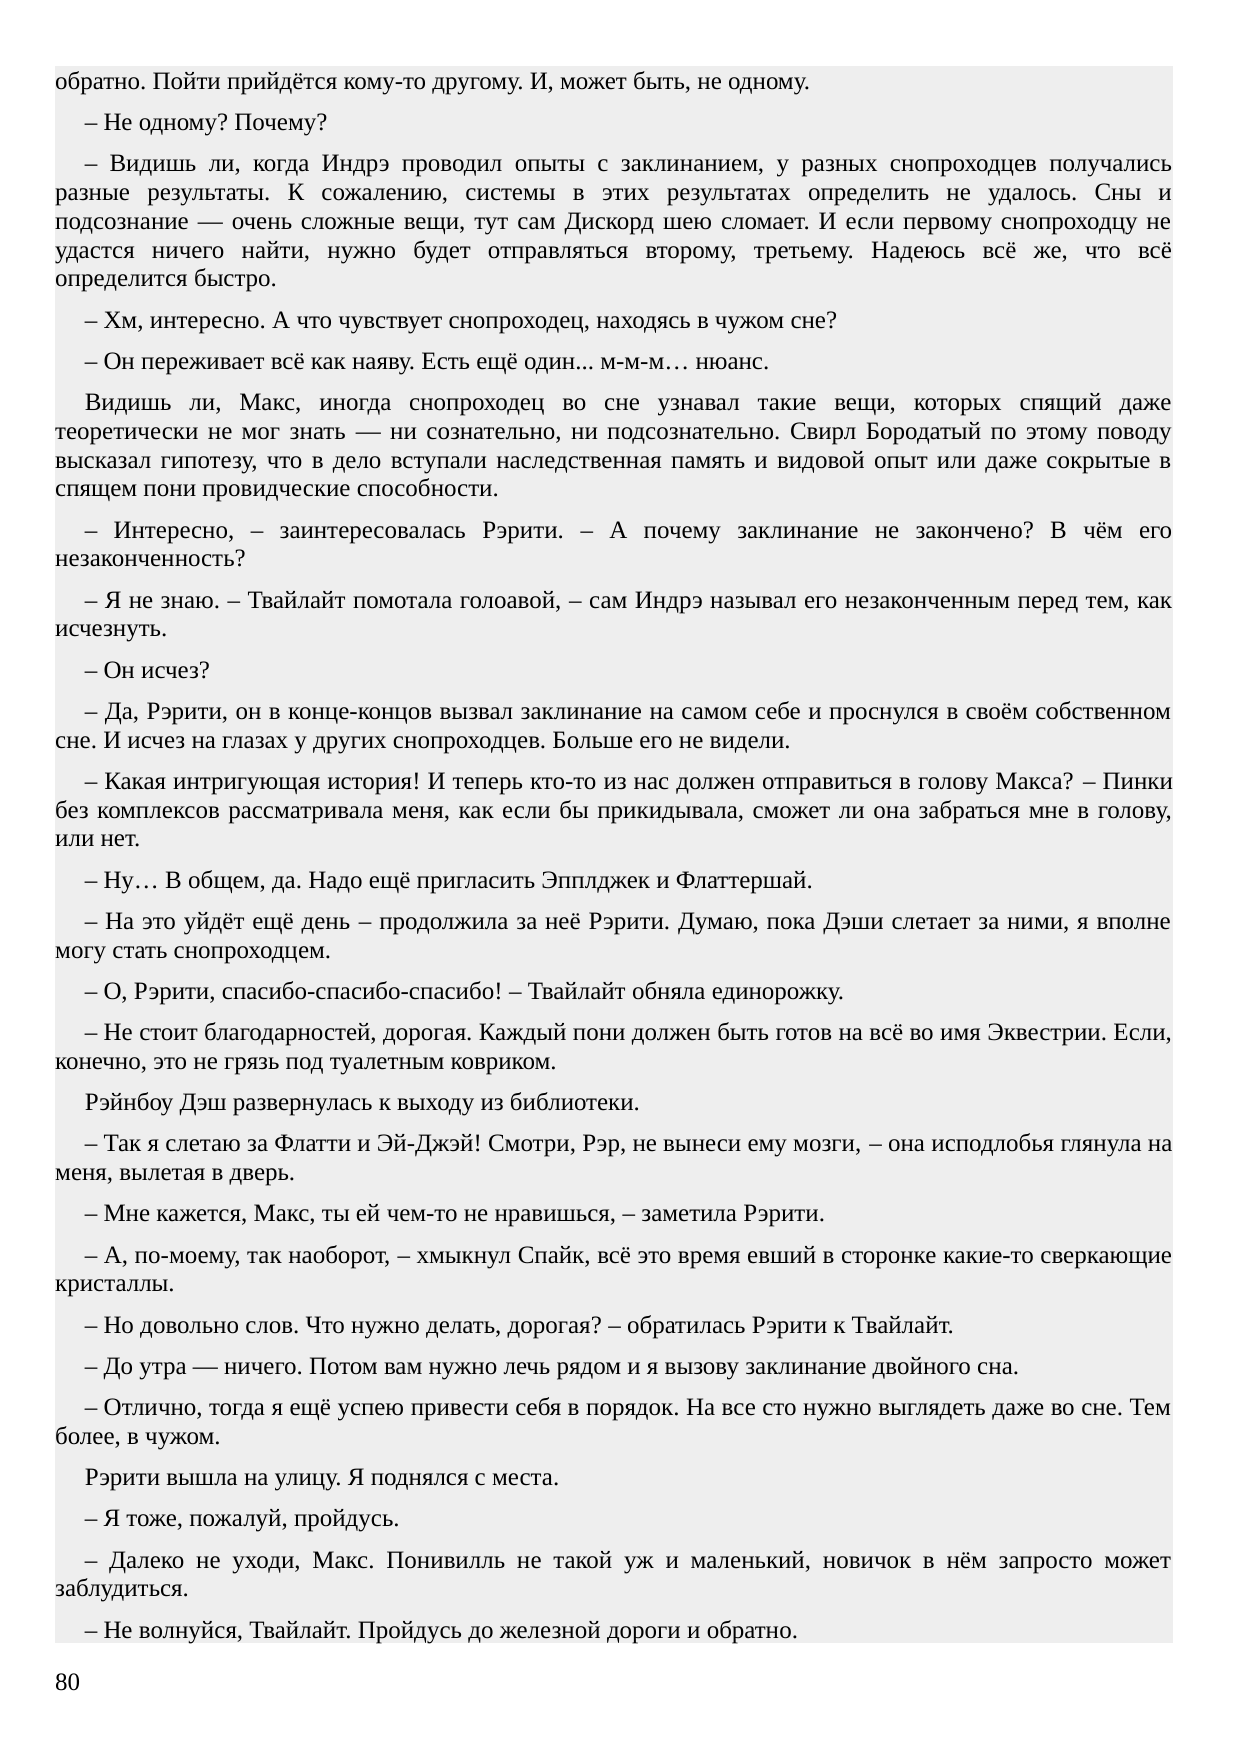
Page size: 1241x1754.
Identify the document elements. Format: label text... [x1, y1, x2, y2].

text – Он исчез? [55, 655, 1173, 683]
text – На это уйдёт ещё день – продолжила за неё Рэрити. Думаю, пока Дэши слетает за ними, я вполне могу стать снопроходцем. [55, 906, 1173, 963]
text – Не волнуйся, Твайлайт. Пройдусь до железной дороги и обратно. [55, 1615, 1173, 1643]
text – Хм, интересно. А что чувствует снопроходец, находясь в чужом сне? [55, 305, 1173, 333]
text Рэйнбоу Дэш развернулась к выходу из библиотеки. [55, 1087, 1173, 1116]
text – До утра — ничего. Потом вам нужно лечь рядом и я вызову заклинание двойного сна. [55, 1351, 1173, 1380]
text – Да, Рэрити, он в конце-концов вызвал заклинание на самом себе и проснулся в своём собственном сне. И исчез на глазах у других снопроходцев. Больше его не видели. [55, 696, 1173, 753]
text – Далеко не уходи, Макс. Понивилль не такой уж и маленький, новичок в нём запросто может заблудиться. [55, 1545, 1173, 1602]
text – Отлично, тогда я ещё успею привести себя в порядок. На все сто нужно выглядеть даже во сне. Тем более, в чужом. [55, 1392, 1173, 1450]
text Видишь ли, Макс, иногда снопроходец во сне узнавал такие вещи, которых спящий даже теоретически не мог знать — ни сознательно, ни подсознательно. Свирл Бородатый по этому поводу высказал гипотезу, что в дело вступали наследственная память и видовой опыт или даже сокрытые в спящем пони провидческие способности. [55, 387, 1173, 502]
text – Я тоже, пожалуй, пройдусь. [55, 1503, 1173, 1532]
text – А, по-моему, так наоборот, – хмыкнул Спайк, всё это время евший в сторонке какие-то сверкающие кристаллы. [55, 1240, 1173, 1297]
text обратно. Пойти прийдётся кому-то другому. И, может быть, не одному. [55, 66, 1173, 95]
text – Ну… В общем, да. Надо ещё пригласить Эпплджек и Флаттершай. [55, 865, 1173, 893]
text – Не одному? Почему? [55, 107, 1173, 136]
text – Я не знаю. – Твайлайт помотала голоавой, – сам Индрэ называл его незаконченным перед тем, как исчезнуть. [55, 585, 1173, 642]
text – О, Рэрити, спасибо-спасибо-спасибо! – Твайлайт обняла единорожку. [55, 976, 1173, 1005]
text Рэрити вышла на улицу. Я поднялся с места. [55, 1462, 1173, 1491]
text – Он переживает всё как наяву. Есть ещё один... м-м-м… нюанс. [55, 346, 1173, 375]
text – Не стоит благодарностей, дорогая. Каждый пони должен быть готов на всё во имя Эквестрии. Если, конечно, это не грязь под туалетным ковриком. [55, 1017, 1173, 1075]
text – Мне кажется, Макс, ты ей чем-то не нравишься, – заметила Рэрити. [55, 1198, 1173, 1227]
text – Какая интригующая история! И теперь кто-то из нас должен отправиться в голову Макса? – Пинки без комплексов рассматривала меня, как если бы прикидывала, сможет ли она забраться мне в голову, или нет. [55, 766, 1173, 852]
text – Так я слетаю за Флатти и Эй-Джэй! Смотри, Рэр, не вынеси ему мозги, – она исподлобья глянула на меня, вылетая в дверь. [55, 1128, 1173, 1186]
text – Но довольно слов. Что нужно делать, дорогая? – обратилась Рэрити к Твайлайт. [55, 1310, 1173, 1338]
text – Видишь ли, когда Индрэ проводил опыты с заклинанием, у разных снопроходцев получались разные результаты. К сожалению, системы в этих результатах определить не удалось. Сны и подсознание — очень сложные вещи, тут сам Дискорд шею сломает. И если первому снопроходцу не удастся ничего найти, нужно будет отправляться второму, третьему. Надеюсь всё же, что всё определится быстро. [55, 148, 1173, 292]
text – Интересно, – заинтересовалась Рэрити. – А почему заклинание не закончено? В чём его незаконченность? [55, 515, 1173, 572]
